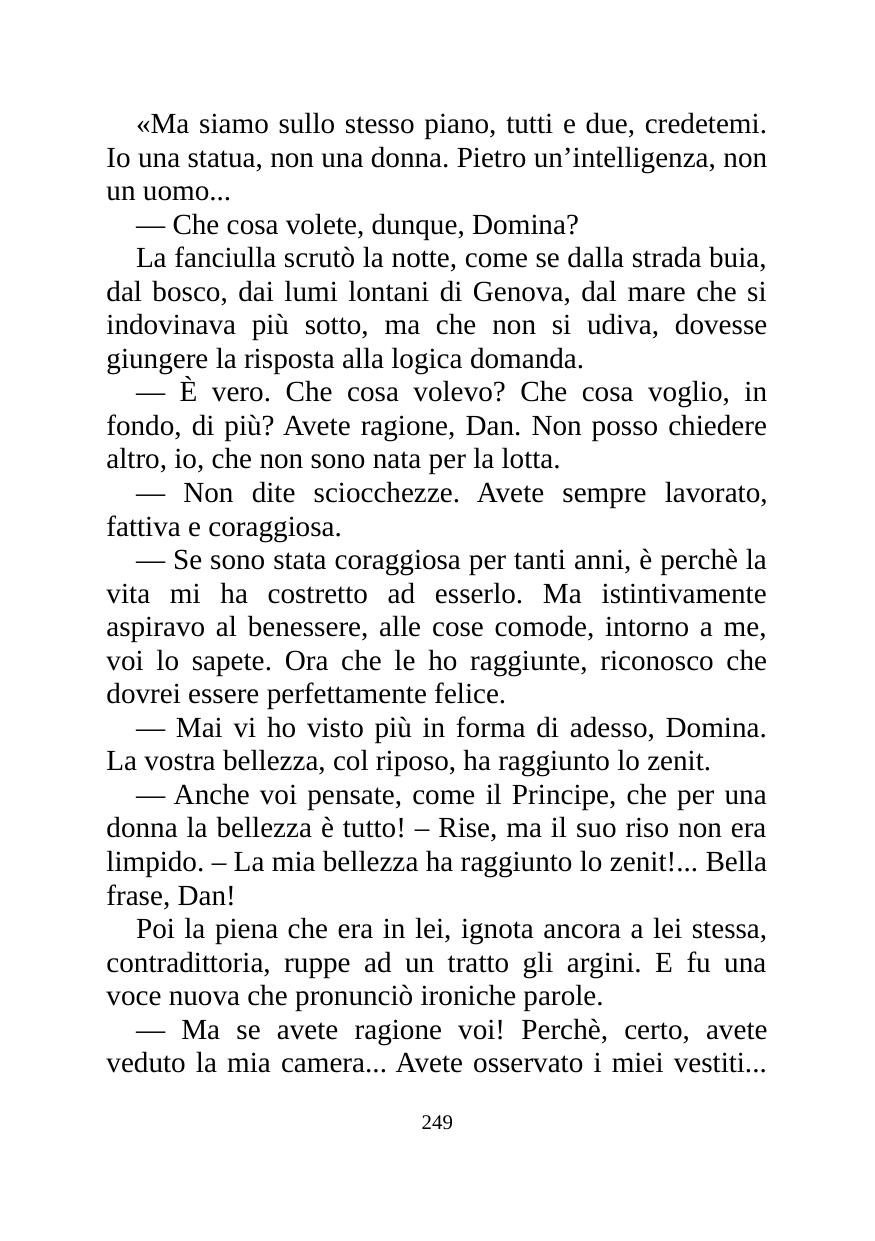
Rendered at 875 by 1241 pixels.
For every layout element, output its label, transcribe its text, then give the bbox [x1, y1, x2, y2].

text — Non dite sciocchezze. Avete sempre lavorato, fattiva e coraggiosa. [106, 475, 768, 542]
text — Anche voi pensate, come il Principe, che per una donna la bellezza è tutto! – Rise, ma il suo riso non era limpido. – La mia bellezza ha raggiunto lo zenit!... Bella frase, Dan! [106, 777, 768, 911]
text — Se sono stata coraggiosa per tanti anni, è perchè la vita mi ha costretto ad esserlo. Ma istintivamente aspiravo al benessere, alle cose comode, intorno a me, voi lo sapete. Ora che le ho raggiunte, riconosco che dovrei essere perfettamente felice. [106, 542, 768, 710]
text — Ma se avete ragione voi! Perchè, certo, avete veduto la mia camera... Avete osservato i miei vestiti... [106, 1012, 768, 1079]
text — Che cosa volete, dunque, Domina? [106, 207, 768, 240]
text — Mai vi ho visto più in forma di adesso, Domina. La vostra bellezza, col riposo, ha raggiunto lo zenit. [106, 710, 768, 777]
text Poi la piena che era in lei, ignota ancora a lei stessa, contradittoria, ruppe ad un tratto gli argini. E fu una voce nuova che pronunciò ironiche parole. [106, 911, 768, 1012]
text La fanciulla scrutò la notte, come se dalla strada buia, dal bosco, dai lumi lontani di Genova, dal mare che si indovinava più sotto, ma che non si udiva, dovesse giungere la risposta alla logica domanda. [106, 240, 768, 374]
text «Ma siamo sullo stesso piano, tutti e due, credetemi. Io una statua, non una donna. Pietro un’intelligenza, non un uomo... [106, 106, 768, 207]
text — È vero. Che cosa volevo? Che cosa voglio, in fondo, di più? Avete ragione, Dan. Non posso chiedere altro, io, che non sono nata per la lotta. [106, 374, 768, 475]
